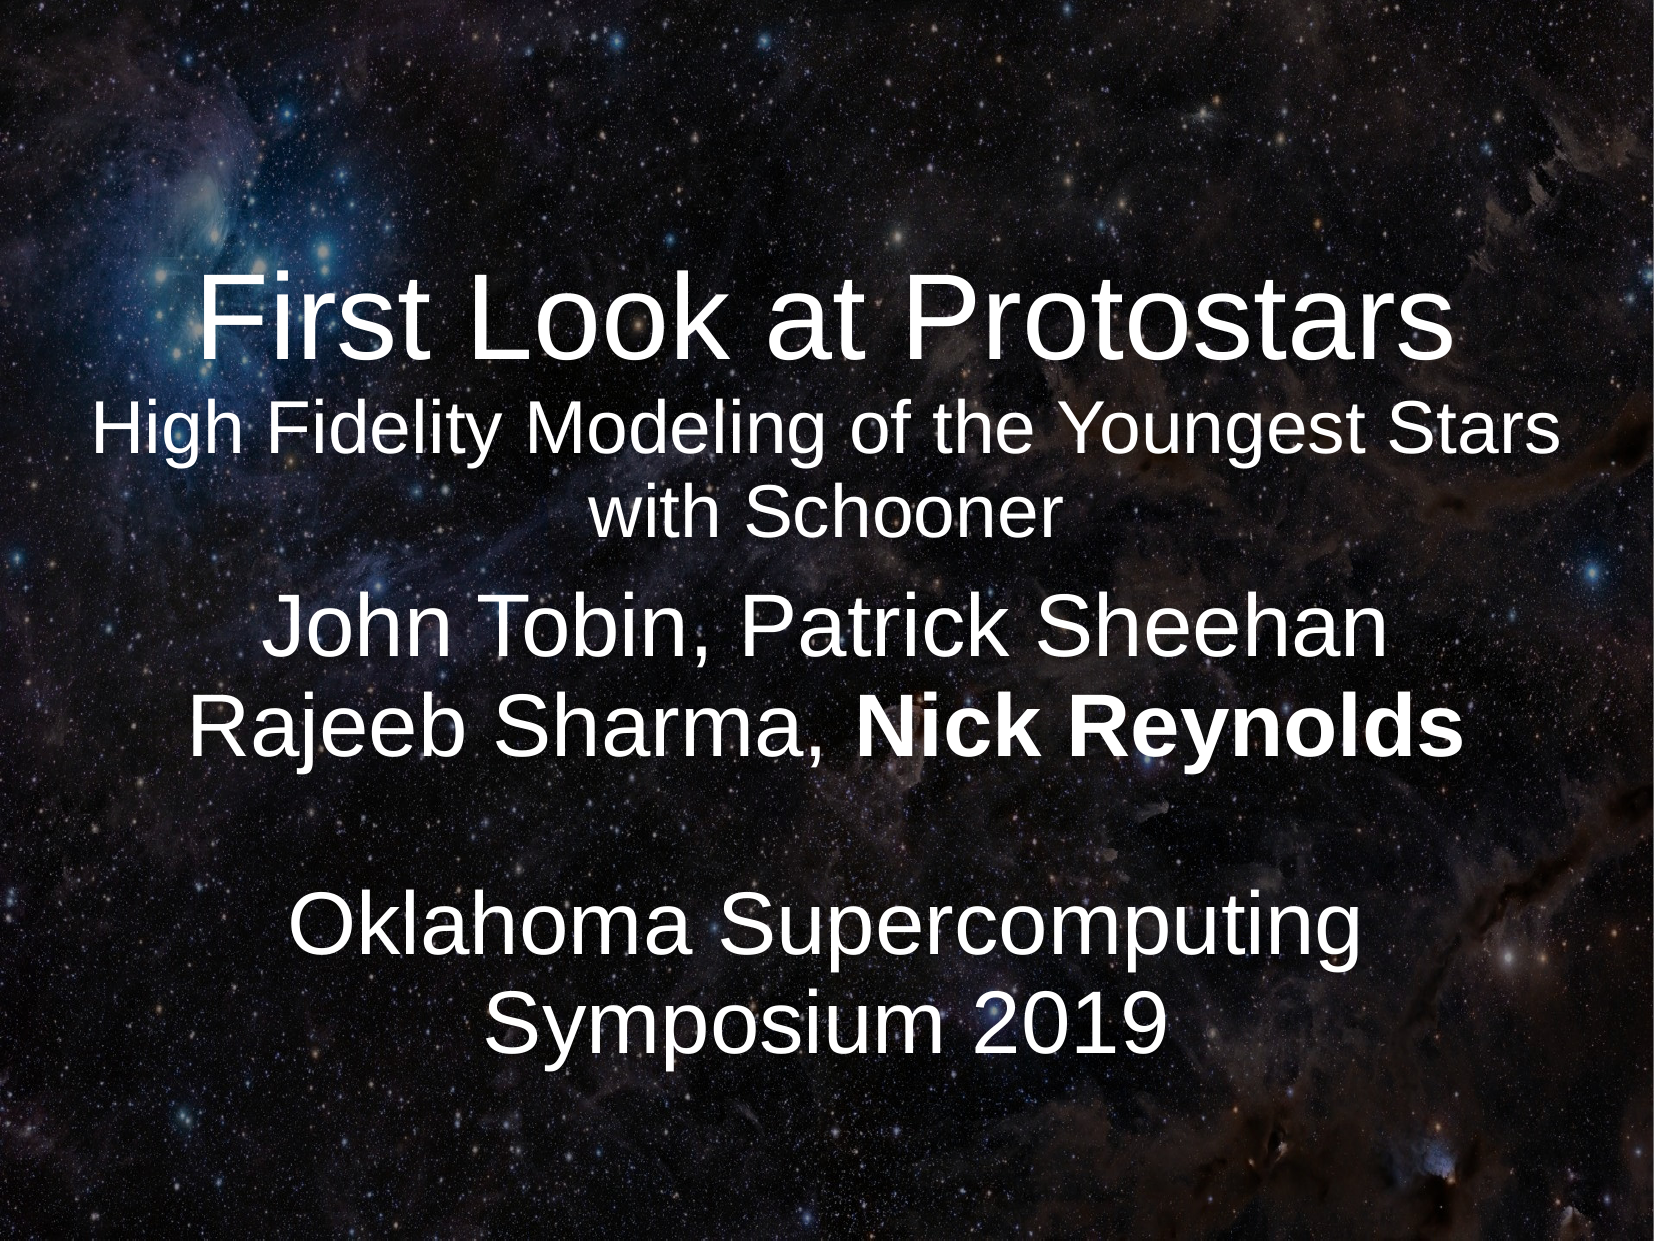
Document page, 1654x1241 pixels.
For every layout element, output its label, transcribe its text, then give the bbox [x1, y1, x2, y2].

title First Look at Protostars High Fidelity Modeling of the Youngest Stars with Schooner [82, 219, 1571, 464]
picture [0, 0, 1654, 1241]
subtitle John Tobin, Patrick Sheehan Rajeeb Sharma, Nick Reynolds Oklahoma Supercomputing Symposium 2019 [82, 464, 1571, 1184]
